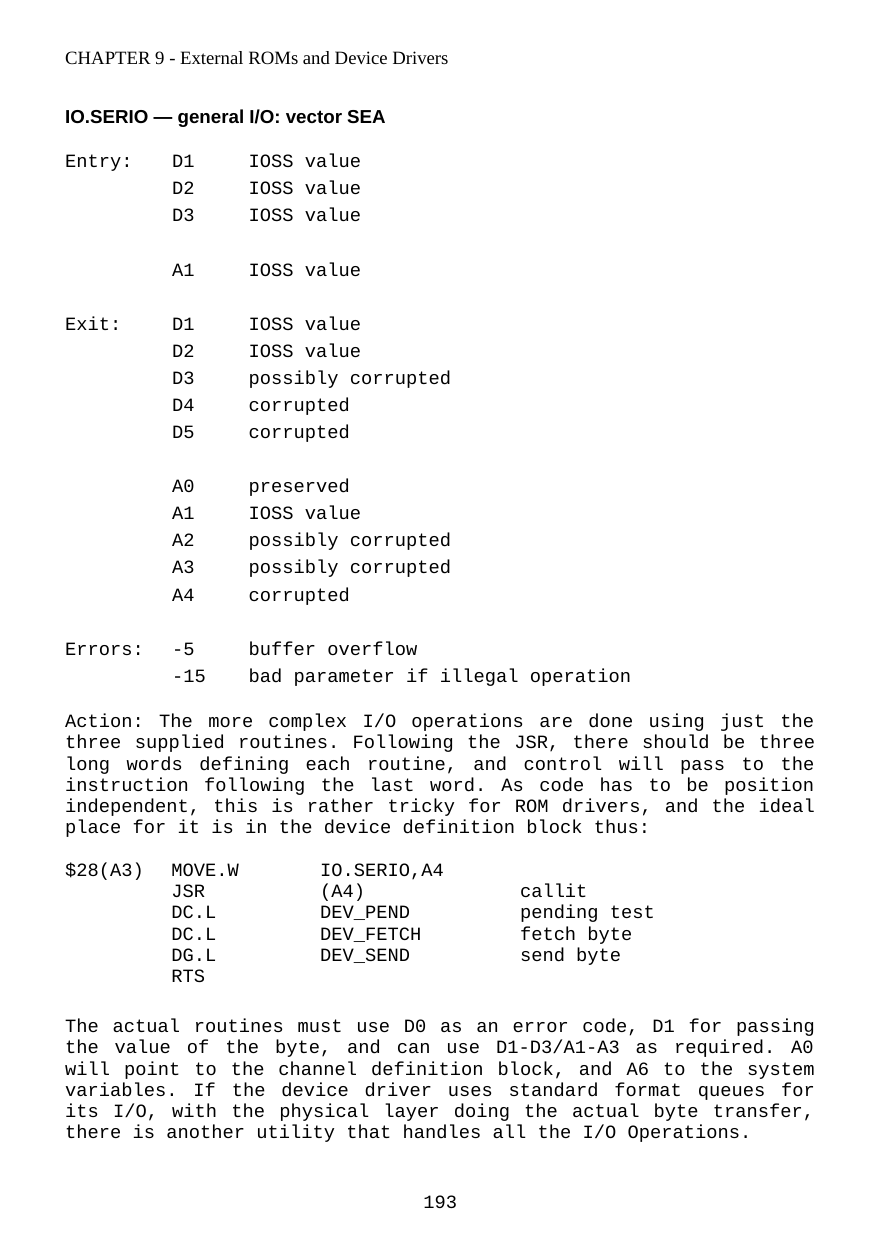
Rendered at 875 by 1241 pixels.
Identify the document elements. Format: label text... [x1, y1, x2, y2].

table_cell [62, 528, 169, 555]
table_cell RTS [171, 967, 320, 996]
table_cell A3 [169, 555, 245, 582]
table_cell D3 [169, 203, 245, 230]
table_cell Exit: [62, 312, 169, 339]
table_cell DG.L [171, 946, 320, 967]
table_cell -15 [169, 664, 245, 691]
table_cell IOSS value [245, 176, 818, 203]
table_cell corrupted [245, 583, 818, 609]
table_cell [62, 230, 169, 257]
table_cell [245, 285, 818, 312]
table_cell (A4) [320, 882, 520, 903]
table_header Entry: [62, 149, 169, 176]
table_header [520, 861, 815, 882]
table_cell possibly corrupted [245, 555, 818, 582]
text The actual routines must use D0 as an error code, D1 for passing the value of the byte, and can use D1-D3/A1-A3 as required. A0 will point to the channel definition block, and A6 to the system variables. If the device driver uses standard format queues for its I/O, with the physical layer doing the actual byte transfer, there is another utility that handles all the I/O Operations. [65, 1017, 815, 1144]
table_cell A4 [169, 583, 245, 609]
table_cell IOSS value [245, 312, 818, 339]
table_cell preserved [245, 474, 818, 501]
table_cell corrupted [245, 420, 818, 447]
table_cell [62, 474, 169, 501]
table_cell [169, 230, 245, 257]
table_cell fetch byte [520, 925, 815, 946]
table_cell [169, 447, 245, 474]
table_cell JSR [171, 882, 320, 903]
table_cell [65, 903, 171, 924]
table_cell possibly corrupted [245, 528, 818, 555]
table_cell [62, 393, 169, 420]
table_cell [62, 447, 169, 474]
table_cell [65, 946, 171, 967]
table_cell A1 [169, 258, 245, 284]
table_cell IOSS value [245, 501, 818, 528]
table_cell [520, 967, 815, 996]
table_cell DC.L [171, 903, 320, 924]
table_header $28(A3) [65, 861, 171, 882]
table_cell buffer overflow [245, 637, 818, 664]
table_cell send byte [520, 946, 815, 967]
table_cell bad parameter if illegal operation [245, 664, 818, 691]
table_cell [65, 882, 171, 903]
table_cell A2 [169, 528, 245, 555]
table_cell DC.L [171, 925, 320, 946]
table_cell possibly corrupted [245, 366, 818, 393]
table_header IO.SERIO,A4 [320, 861, 520, 882]
table_cell [169, 285, 245, 312]
table_cell D2 [169, 176, 245, 203]
table_cell [65, 925, 171, 946]
table_cell [62, 176, 169, 203]
table_cell [62, 501, 169, 528]
table_cell [62, 610, 169, 637]
table_cell [245, 230, 818, 257]
table_cell [62, 583, 169, 609]
table_cell D4 [169, 393, 245, 420]
table_cell [62, 420, 169, 447]
text Action: The more complex I/O operations are done using just the three supplied routines. Following the JSR, there should be three long words defining each routine, and control will pass to the instruction following the last word. As code has to be position independent, this is rather tricky for ROM drivers, and the ideal place for it is in the device definition block thus: [65, 712, 815, 839]
table_cell IOSS value [245, 258, 818, 284]
table_cell -5 [169, 637, 245, 664]
table_cell [169, 610, 245, 637]
subtitle IO.SERIO — general I/O: vector SEA [65, 106, 815, 128]
table_cell [62, 339, 169, 366]
table_cell D5 [169, 420, 245, 447]
table_cell Errors: [62, 637, 169, 664]
table_cell [62, 285, 169, 312]
table_cell [320, 967, 520, 996]
table_cell D1 [169, 312, 245, 339]
table_cell D2 [169, 339, 245, 366]
table_cell [245, 447, 818, 474]
table_header IOSS value [245, 149, 818, 176]
table_header D1 [169, 149, 245, 176]
table_cell corrupted [245, 393, 818, 420]
table_cell [65, 967, 171, 996]
table_cell DEV_SEND [320, 946, 520, 967]
table_cell DEV_PEND [320, 903, 520, 924]
table_cell IOSS value [245, 339, 818, 366]
table_cell [62, 203, 169, 230]
table_cell IOSS value [245, 203, 818, 230]
table_cell [62, 258, 169, 284]
table_header MOVE.W [171, 861, 320, 882]
table_cell pending test [520, 903, 815, 924]
table_cell A0 [169, 474, 245, 501]
table_cell callit [520, 882, 815, 903]
table_cell [245, 610, 818, 637]
table_cell A1 [169, 501, 245, 528]
table_cell [62, 664, 169, 691]
table_cell DEV_FETCH [320, 925, 520, 946]
table_cell D3 [169, 366, 245, 393]
table_cell [62, 555, 169, 582]
table_cell [62, 366, 169, 393]
